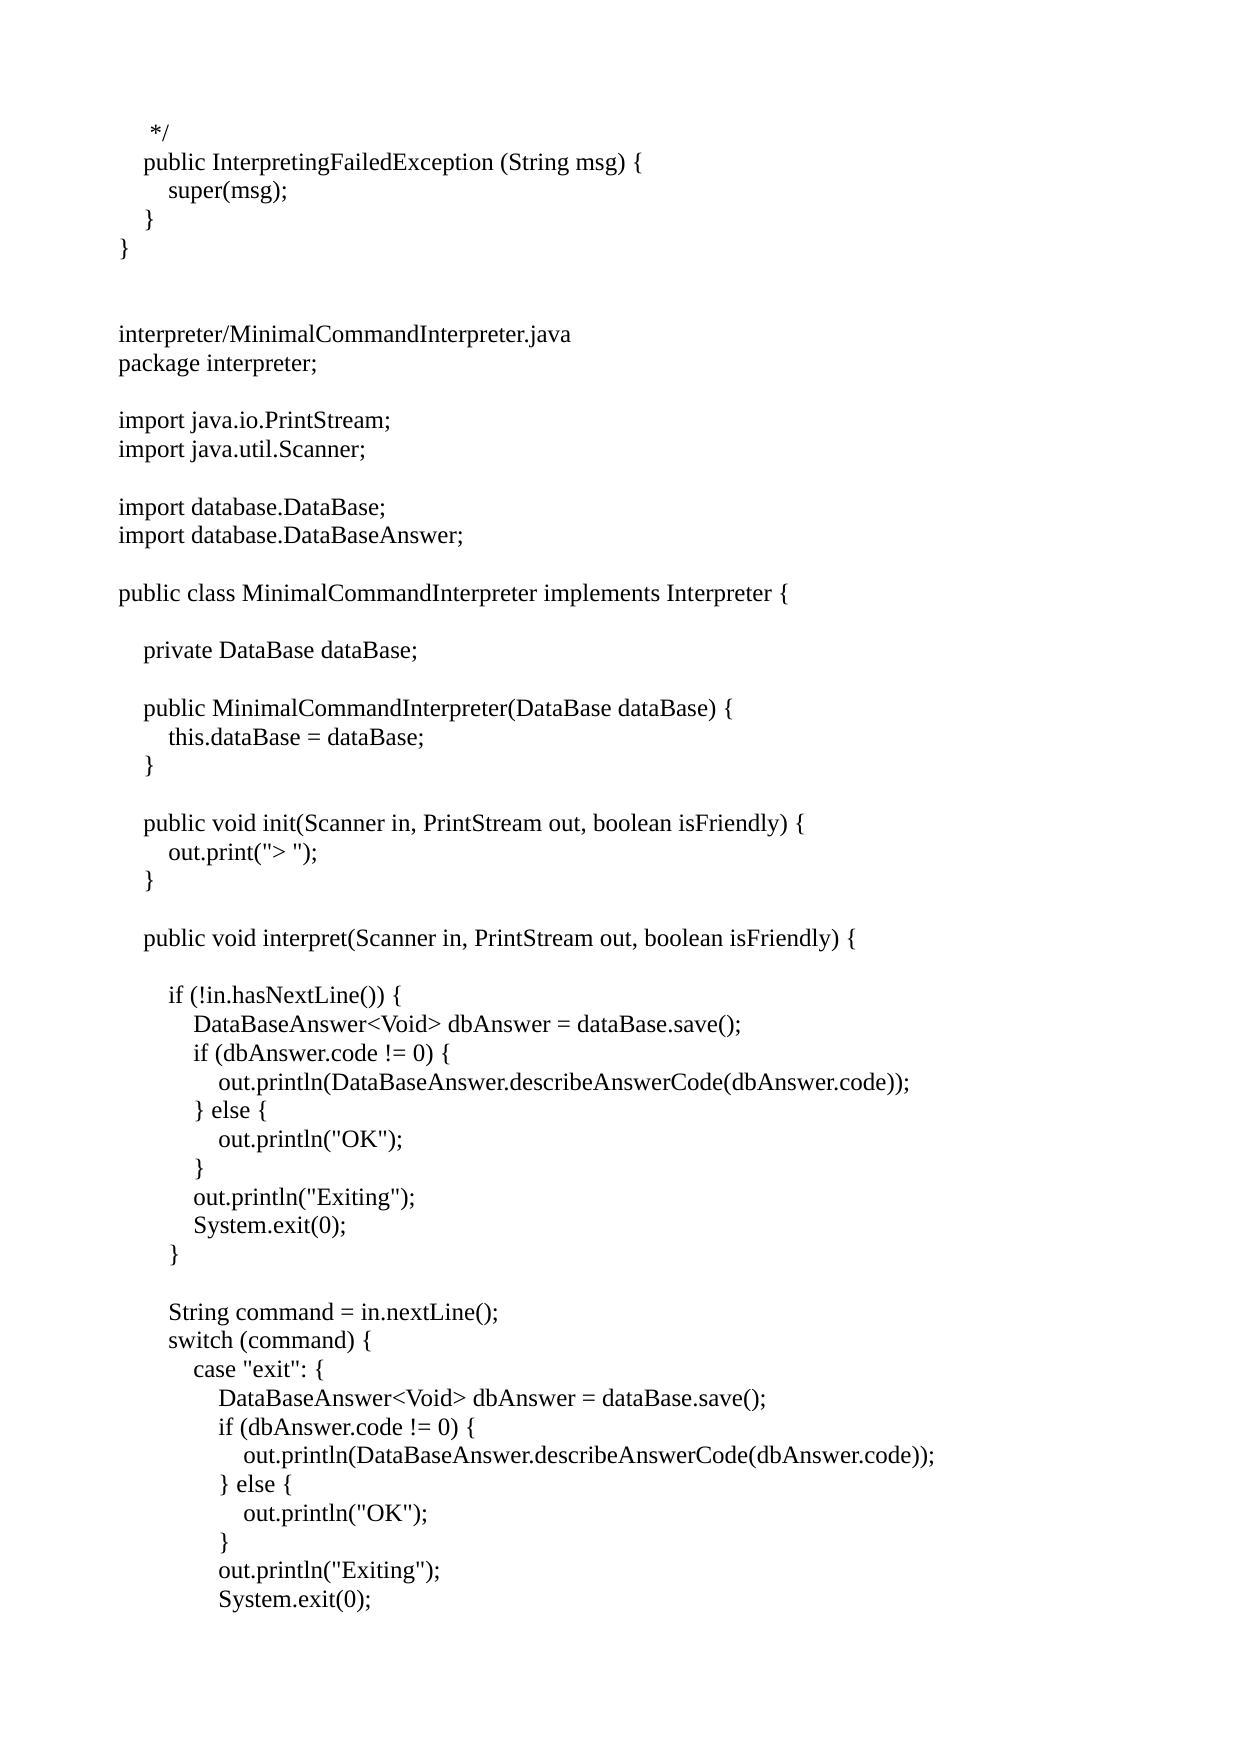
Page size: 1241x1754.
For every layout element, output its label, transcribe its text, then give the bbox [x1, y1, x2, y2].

text super(msg); [118, 176, 1122, 204]
text } [118, 233, 1122, 262]
text out.println("OK"); [118, 1498, 1122, 1527]
text package interpreter; [118, 348, 1122, 377]
text } [118, 866, 1122, 894]
text interpreter/MinimalCommandInterpreter.java [118, 319, 1122, 348]
text out.println(DataBaseAnswer.describeAnswerCode(dbAnswer.code)); [118, 1067, 1122, 1096]
text out.println(DataBaseAnswer.describeAnswerCode(dbAnswer.code)); [118, 1441, 1122, 1469]
text if (dbAnswer.code != 0) { [118, 1412, 1122, 1441]
text DataBaseAnswer<Void> dbAnswer = dataBase.save(); [118, 1383, 1122, 1412]
text } [118, 204, 1122, 233]
text public void interpret(Scanner in, PrintStream out, boolean isFriendly) { [118, 923, 1122, 952]
text out.println("Exiting"); [118, 1182, 1122, 1211]
text } [118, 1239, 1122, 1268]
text */ [118, 118, 1122, 147]
text } [118, 751, 1122, 779]
text } else { [118, 1469, 1122, 1498]
text } [118, 1527, 1122, 1556]
text switch (command) { [118, 1326, 1122, 1354]
text String command = in.nextLine(); [118, 1297, 1122, 1326]
text System.exit(0); [118, 1584, 1122, 1613]
text out.print("> "); [118, 837, 1122, 866]
text if (dbAnswer.code != 0) { [118, 1038, 1122, 1067]
text public void init(Scanner in, PrintStream out, boolean isFriendly) { [118, 808, 1122, 837]
text public InterpretingFailedException (String msg) { [118, 147, 1122, 176]
text out.println("Exiting"); [118, 1556, 1122, 1584]
text import java.io.PrintStream; [118, 406, 1122, 434]
text import java.util.Scanner; [118, 434, 1122, 463]
text if (!in.hasNextLine()) { [118, 981, 1122, 1009]
text case "exit": { [118, 1354, 1122, 1383]
text out.println("OK"); [118, 1124, 1122, 1153]
text import database.DataBaseAnswer; [118, 521, 1122, 549]
text } [118, 1153, 1122, 1182]
text public class MinimalCommandInterpreter implements Interpreter { [118, 578, 1122, 607]
text private DataBase dataBase; [118, 636, 1122, 664]
text import database.DataBase; [118, 492, 1122, 521]
text DataBaseAnswer<Void> dbAnswer = dataBase.save(); [118, 1009, 1122, 1038]
text public MinimalCommandInterpreter(DataBase dataBase) { [118, 693, 1122, 722]
text System.exit(0); [118, 1211, 1122, 1239]
text this.dataBase = dataBase; [118, 722, 1122, 751]
text } else { [118, 1096, 1122, 1124]
